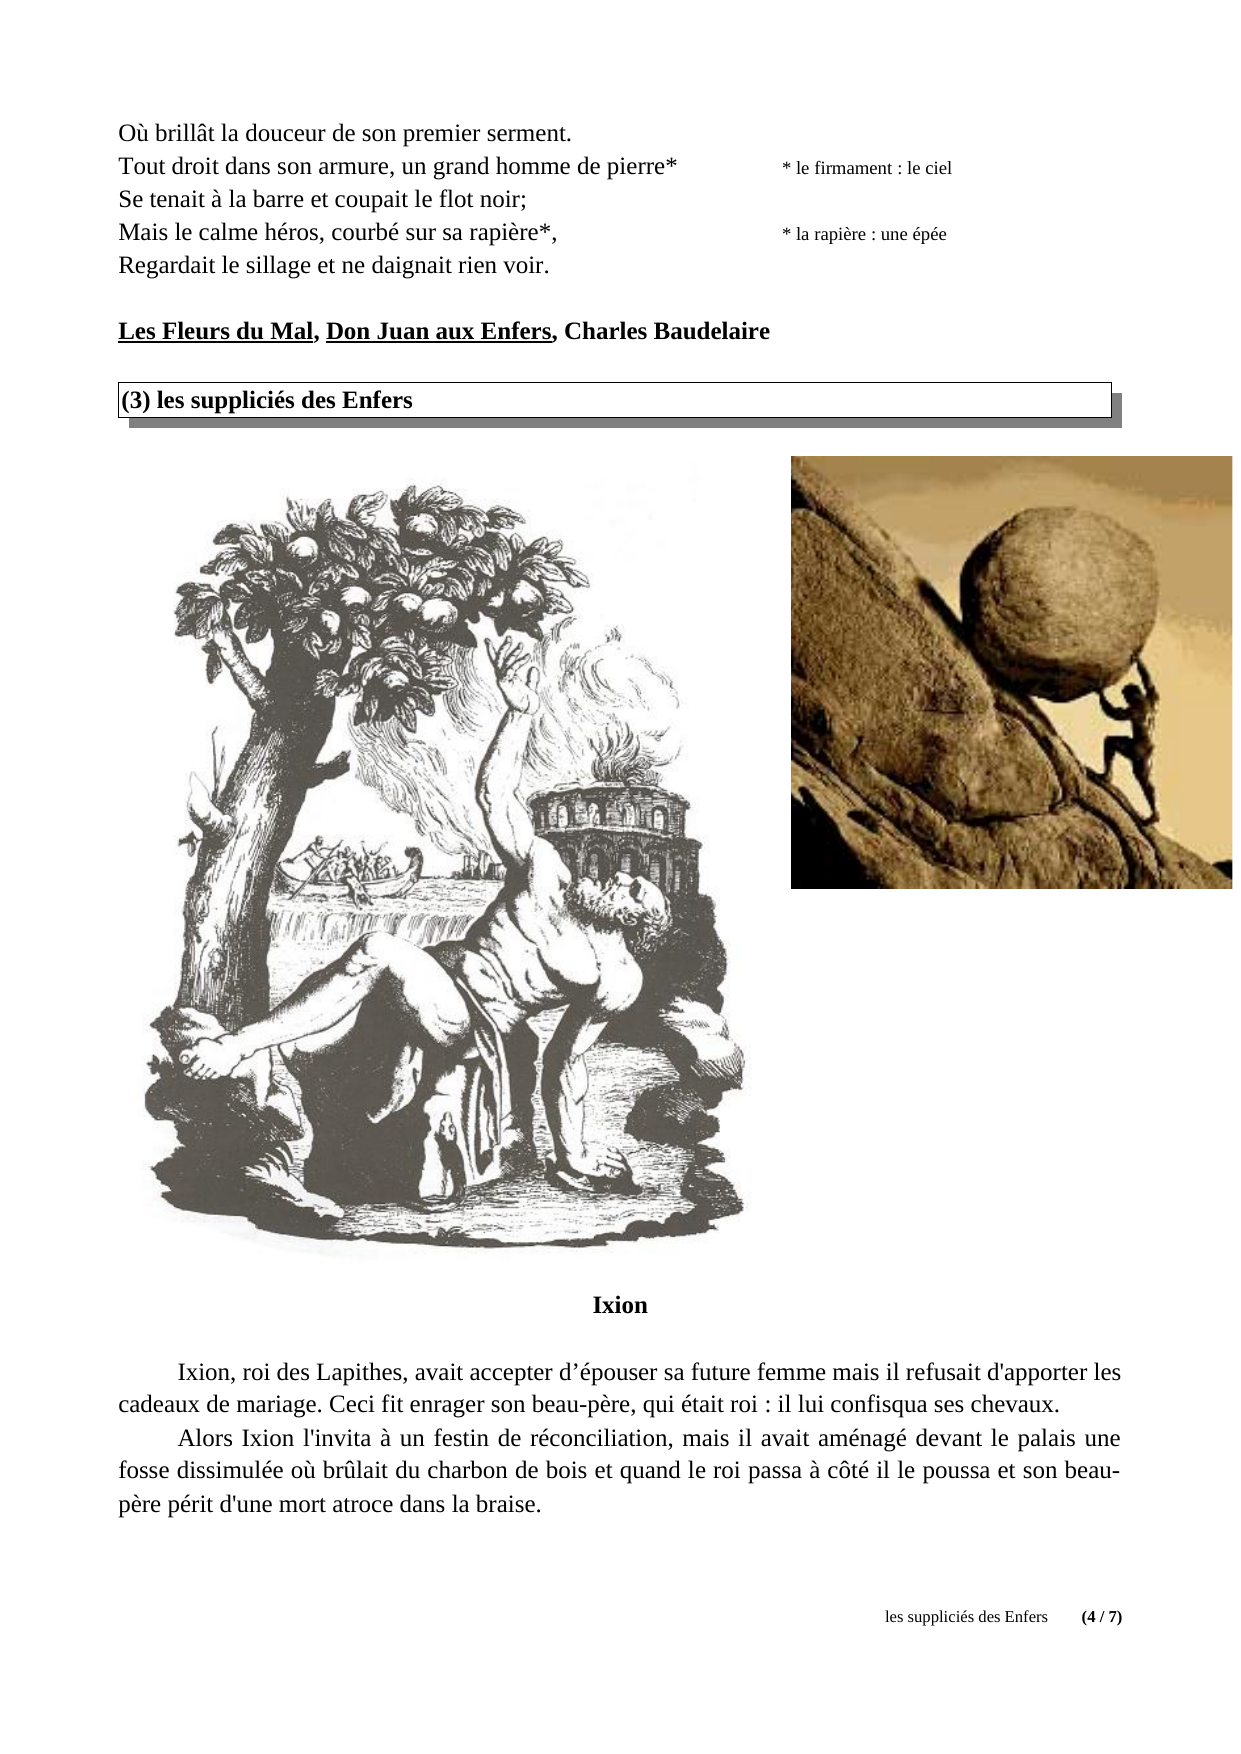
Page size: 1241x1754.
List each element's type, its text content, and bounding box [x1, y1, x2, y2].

text Se tenait à la barre et coupait le flot noir; [118, 184, 1122, 213]
text Où brillât la douceur de son premier serment. [118, 118, 1122, 147]
text Mais le calme héros, courbé sur sa rapière*, * la rapière : une épée [118, 217, 1122, 246]
text Ixion [118, 1291, 1122, 1319]
text Ixion, roi des Lapithes, avait accepter d’épouser sa future femme mais il refusait d'apporter les cadeaux de mariage. Ceci fit enrager son beau-père, qui était roi : il lui confisqua ses chevaux. [118, 1357, 1122, 1418]
text Regardait le sillage et ne daignait rien voir. [118, 250, 1122, 279]
text (3) les suppliciés des Enfers [119, 383, 1111, 417]
text Les Fleurs du Mal, Don Juan aux Enfers, Charles Baudelaire [118, 316, 1122, 345]
text Tout droit dans son armure, un grand homme de pierre* * le firmament : le ciel [118, 151, 1122, 180]
text Alors Ixion l'invita à un festin de réconciliation, mais il avait aménagé devant le palais une fosse dissimulée où brûlait du charbon de bois et quand le roi passa à côté il le poussa et son beau-père périt d'une mort atroce dans la braise. [118, 1423, 1122, 1517]
